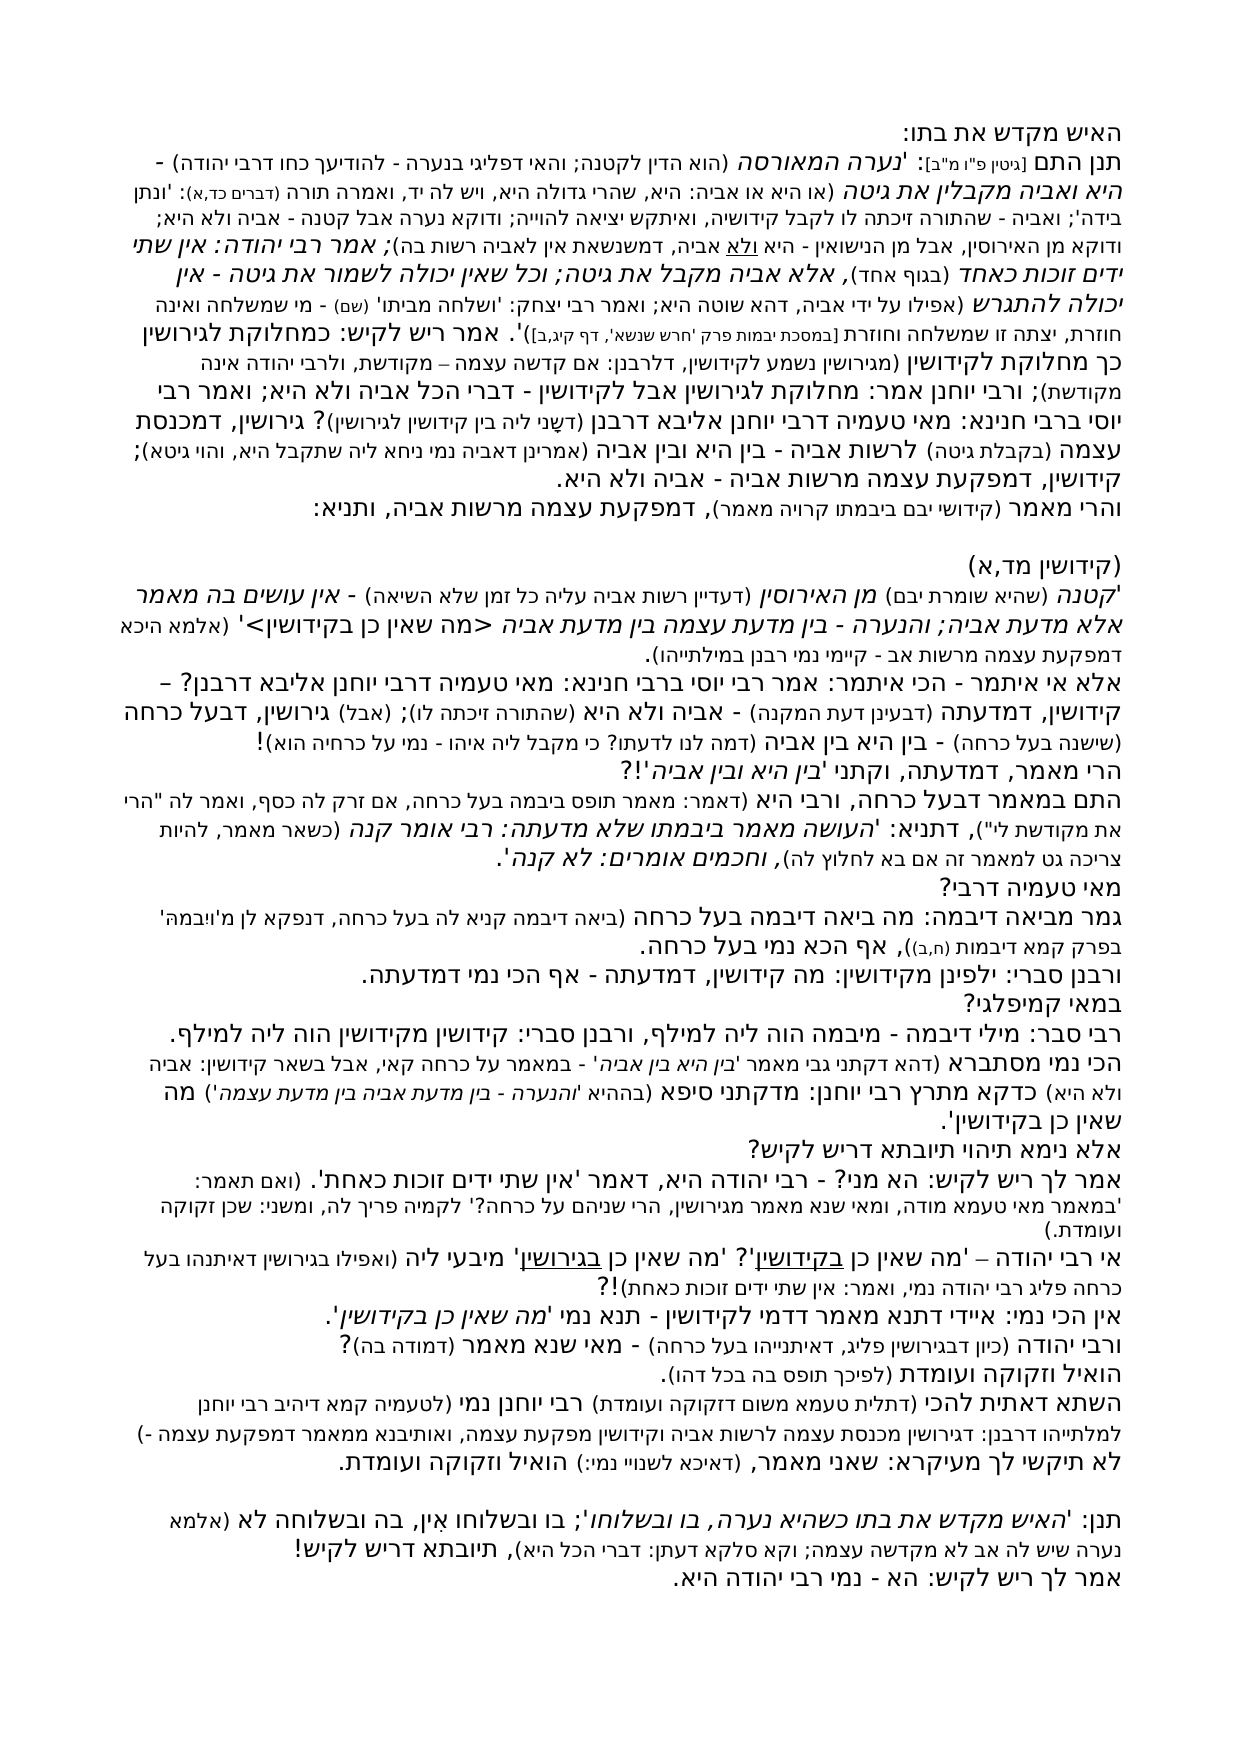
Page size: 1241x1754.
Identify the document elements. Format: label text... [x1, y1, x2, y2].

text התם במאמר דבעל כרחה, ורבי היא (דאמר: מאמר תופס ביבמה בעל כרחה, אם זרק לה כסף, ואמר לה "הרי את מקודשת לי"), דתניא: 'העושה מאמר ביבמתו שלא מדעתה: רבי אומר קנה (כשאר מאמר, להיות צריכה גט למאמר זה אם בא לחלוץ לה), וחכמים אומרים: לא קנה'. [118, 785, 1122, 873]
text רבי סבר: מילי דיבמה - מיבמה הוה ליה למילף, ורבנן סברי: קידושין מקידושין הוה ליה למילף. [118, 1019, 1122, 1048]
text תנן: 'האיש מקדש את בתו כשהיא נערה, בו ובשלוחו'; בו ובשלוחו אִין, בה ובשלוחה לא (אלמא נערה שיש לה אב לא מקדשה עצמה; וקא סלקא דעתן: דברי הכל היא), תיובתא דריש לקיש! [118, 1505, 1122, 1563]
text אמר לך ריש לקיש: הא - נמי רבי יהודה היא. [118, 1563, 1122, 1592]
text ורבנן סברי: ילפינן מקידושין: מה קידושין, דמדעתה - אף הכי נמי דמדעתה. [118, 960, 1122, 989]
text אין הכי נמי: איידי דתנא מאמר דדמי לקידושין - תנא נמי 'מה שאין כן בקידושין'. [118, 1301, 1122, 1330]
text 'קטנה (שהיא שומרת יבם) מן האירוסין (דעדיין רשות אביה עליה כל זמן שלא השיאה) - אין עושים בה מאמר אלא מדעת אביה; והנערה - בין מדעת עצמה בין מדעת אביה <מה שאין כן בקידושין>' (אלמא היכא דמפקעת עצמה מרשות אב - קיימי נמי רבנן במילתייהו). [118, 581, 1122, 668]
text הואיל וזקוקה ועומדת (לפיכך תופס בה בכל דהו). [118, 1359, 1122, 1388]
text הכי נמי מסתברא (דהא דקתני גבי מאמר 'בין היא בין אביה' - במאמר על כרחה קאי, אבל בשאר קידושין: אביה ולא היא) כדקא מתרץ רבי יוחנן: מדקתני סיפא (בההיא 'והנערה - בין מדעת אביה בין מדעת עצמה') מה שאין כן בקידושין'. [118, 1048, 1122, 1136]
text הרי מאמר, דמדעתה, וקתני 'בין היא ובין אביה'!? [118, 756, 1122, 785]
text במאי קמיפלגי? [118, 989, 1122, 1019]
text ורבי יהודה (כיון דבגירושין פליג, דאיתנייהו בעל כרחה) - מאי שנא מאמר (דמודה בה)? [118, 1330, 1122, 1359]
text אלא נימא תיהוי תיובתא דריש לקיש? [118, 1136, 1122, 1165]
text השתא דאתית להכי (דתלית טעמא משום דזקוקה ועומדת) רבי יוחנן נמי (לטעמיה קמא דיהיב רבי יוחנן למלתייהו דרבנן: דגירושין מכנסת עצמה לרשות אביה וקידושין מפקעת עצמה, ואותיבנא ממאמר דמפקעת עצמה -) לא תיקשי לך מעיקרא: שאני מאמר, (דאיכא לשנויי נמי:) הואיל וזקוקה ועומדת. [118, 1388, 1122, 1476]
text (קידושין מד,א) [118, 551, 1122, 581]
text מאי טעמיה דרבי? [118, 873, 1122, 902]
text גמר מביאה דיבמה: מה ביאה דיבמה בעל כרחה (ביאה דיבמה קניא לה בעל כרחה, דנפקא לן מ'ויִבמהּ' בפרק קמא דיבמות (ח,ב)), אף הכא נמי בעל כרחה. [118, 902, 1122, 960]
text אלא אי איתמר - הכי איתמר: אמר רבי יוסי ברבי חנינא: מאי טעמיה דרבי יוחנן אליבא דרבנן? – קידושין, דמדעתה (דבעינן דעת המקנה) - אביה ולא היא (שהתורה זיכתה לו); (אבל) גירושין, דבעל כרחה (שישנה בעל כרחה) - בין היא בין אביה (דמה לנו לדעתו? כי מקבל ליה איהו - נמי על כרחיה הוא)! [118, 668, 1122, 756]
text אי רבי יהודה – 'מה שאין כן בקידושין'? 'מה שאין כן בגירושין' מיבעי ליה (ואפילו בגירושין דאיתנהו בעל כרחה פליג רבי יהודה נמי, ואמר: אין שתי ידים זוכות כאחת)!? [118, 1243, 1122, 1301]
text תנן התם [גיטין פ"ו מ"ב]: 'נערה המאורסה (הוא הדין לקטנה; והאי דפליגי בנערה - להודיעך כחו דרבי יהודה) - היא ואביה מקבלין את גיטה (או היא או אביה: היא, שהרי גדולה היא, ויש לה יד, ואמרה תורה (דברים כד,א): 'ונתן בידה'; ואביה - שהתורה זיכתה לו לקבל קידושיה, ואיתקש יציאה להוייה; ודוקא נערה אבל קטנה - אביה ולא היא; ודוקא מן האירוסין, אבל מן הנישואין - היא ולא אביה, דמשנשאת אין לאביה רשות בה); אמר רבי יהודה: אין שתי ידים זוכות כאחד (בגוף אחד), אלא אביה מקבל את גיטה; וכל שאין יכולה לשמור את גיטה - אין יכולה להתגרש (אפילו על ידי אביה, דהא שוטה היא; ואמר רבי יצחק: 'ושלחה מביתו' (שם) - מי שמשלחה ואינה חוזרת, יצתה זו שמשלחה וחוזרת [במסכת יבמות פרק 'חרש שנשא', דף קיג,ב])'. אמר ריש לקיש: כמחלוקת לגירושין כך מחלוקת לקידושין (מגירושין נשמע לקידושין, דלרבנן: אם קדשה עצמה – מקודשת, ולרבי יהודה אינה מקודשת); ורבי יוחנן אמר: מחלוקת לגירושין אבל לקידושין - דברי הכל אביה ולא היא; ואמר רבי יוסי ברבי חנינא: מאי טעמיה דרבי יוחנן אליבא דרבנן (דשָני ליה בין קידושין לגירושין)? גירושין, דמכנסת עצמה (בקבלת גיטה) לרשות אביה - בין היא ובין אביה (אמרינן דאביה נמי ניחא ליה שתקבל היא, והוי גיטא); קידושין, דמפקעת עצמה מרשות אביה - אביה ולא היא. [118, 147, 1122, 493]
text אמר לך ריש לקיש: הא מני? - רבי יהודה היא, דאמר 'אין שתי ידים זוכות כאחת'. (ואם תאמר: 'במאמר מאי טעמא מודה, ומאי שנא מאמר מגירושין, הרי שניהם על כרחה?' לקמיה פריך לה, ומשני: שכן זקוקה ועומדת.) [118, 1165, 1122, 1243]
text האיש מקדש את בתו: [118, 118, 1122, 147]
text והרי מאמר (קידושי יבם ביבמתו קרויה מאמר), דמפקעת עצמה מרשות אביה, ותניא: [118, 493, 1122, 523]
